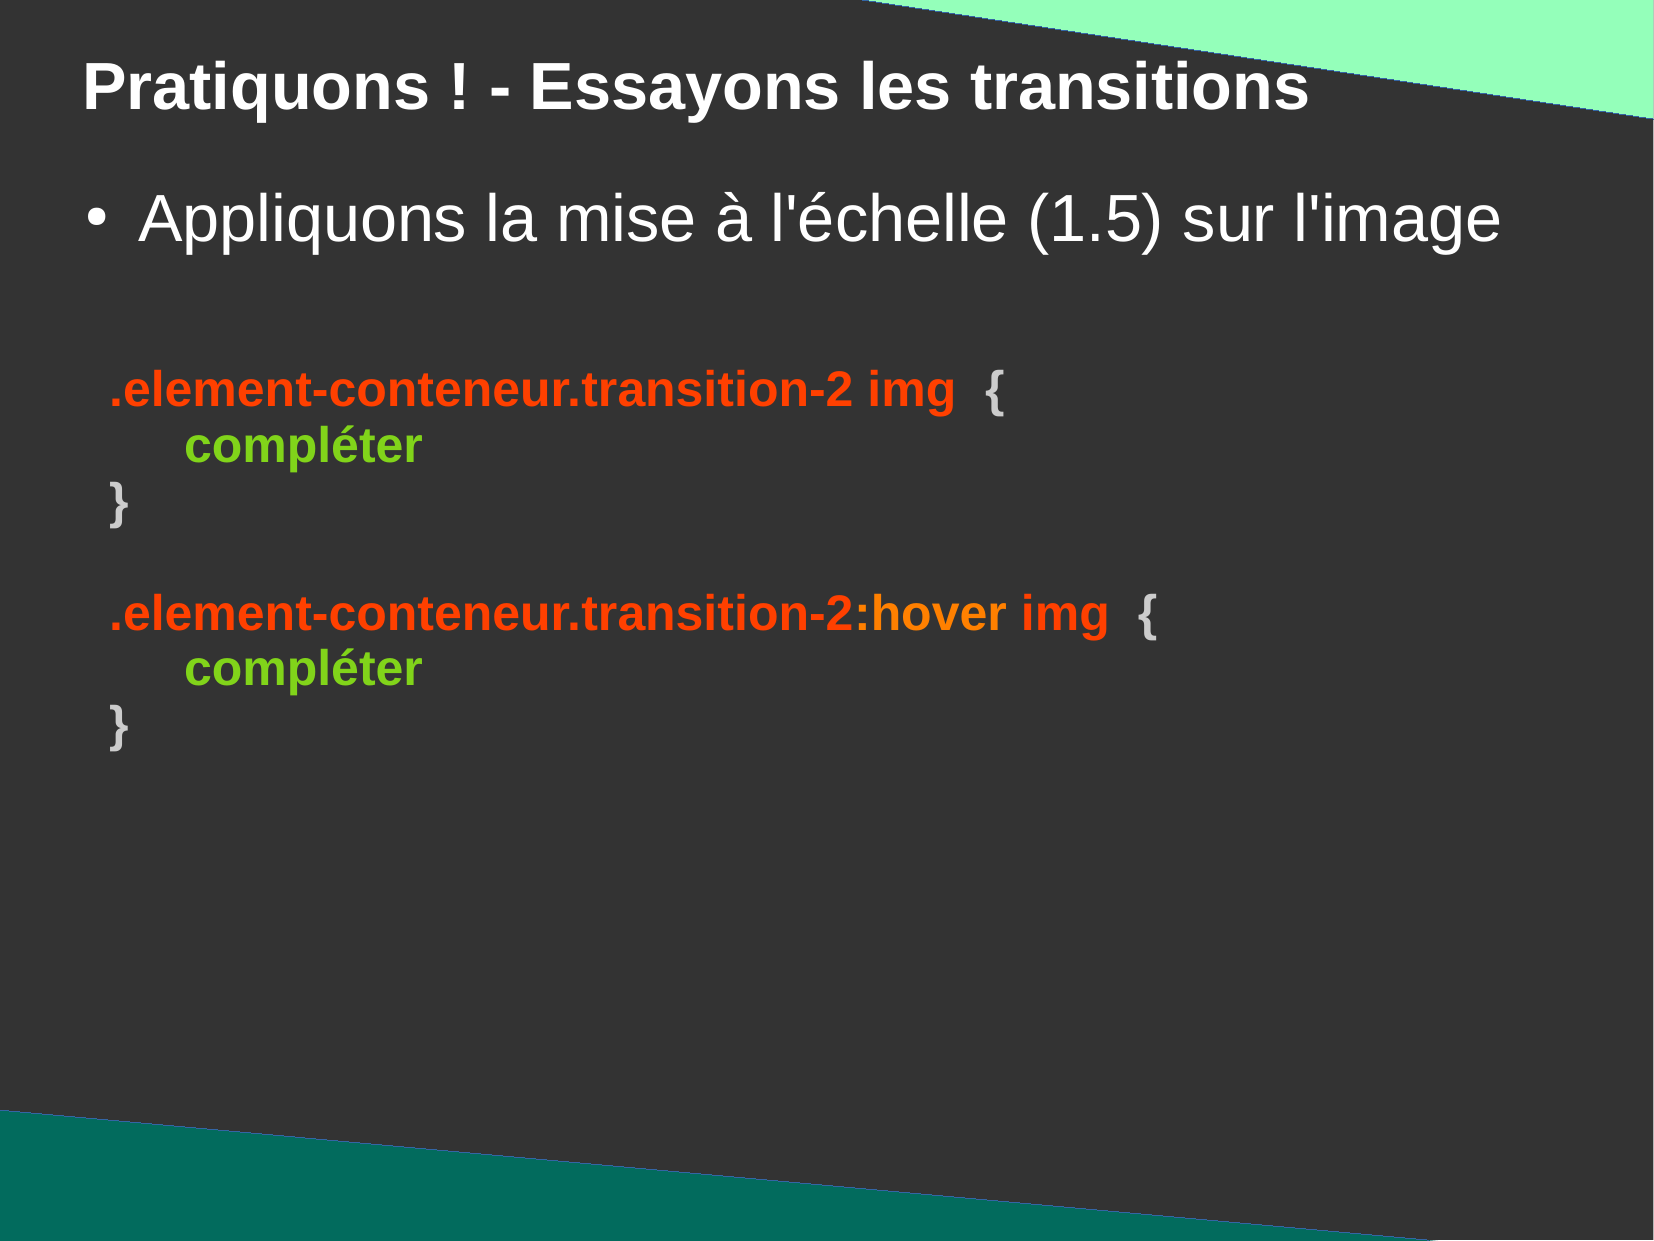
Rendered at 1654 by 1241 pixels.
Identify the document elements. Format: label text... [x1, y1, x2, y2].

title Pratiquons ! - Essayons les transitions [82, 49, 1630, 199]
text_box [862, 0, 1654, 120]
list Appliquons la mise à l'échelle (1.5) sur l'image [67, 180, 1607, 319]
text_box .element-conteneur.transition-2 img { compléter } .element-conteneur.transition-2:hover img { compléter } [94, 354, 1489, 768]
